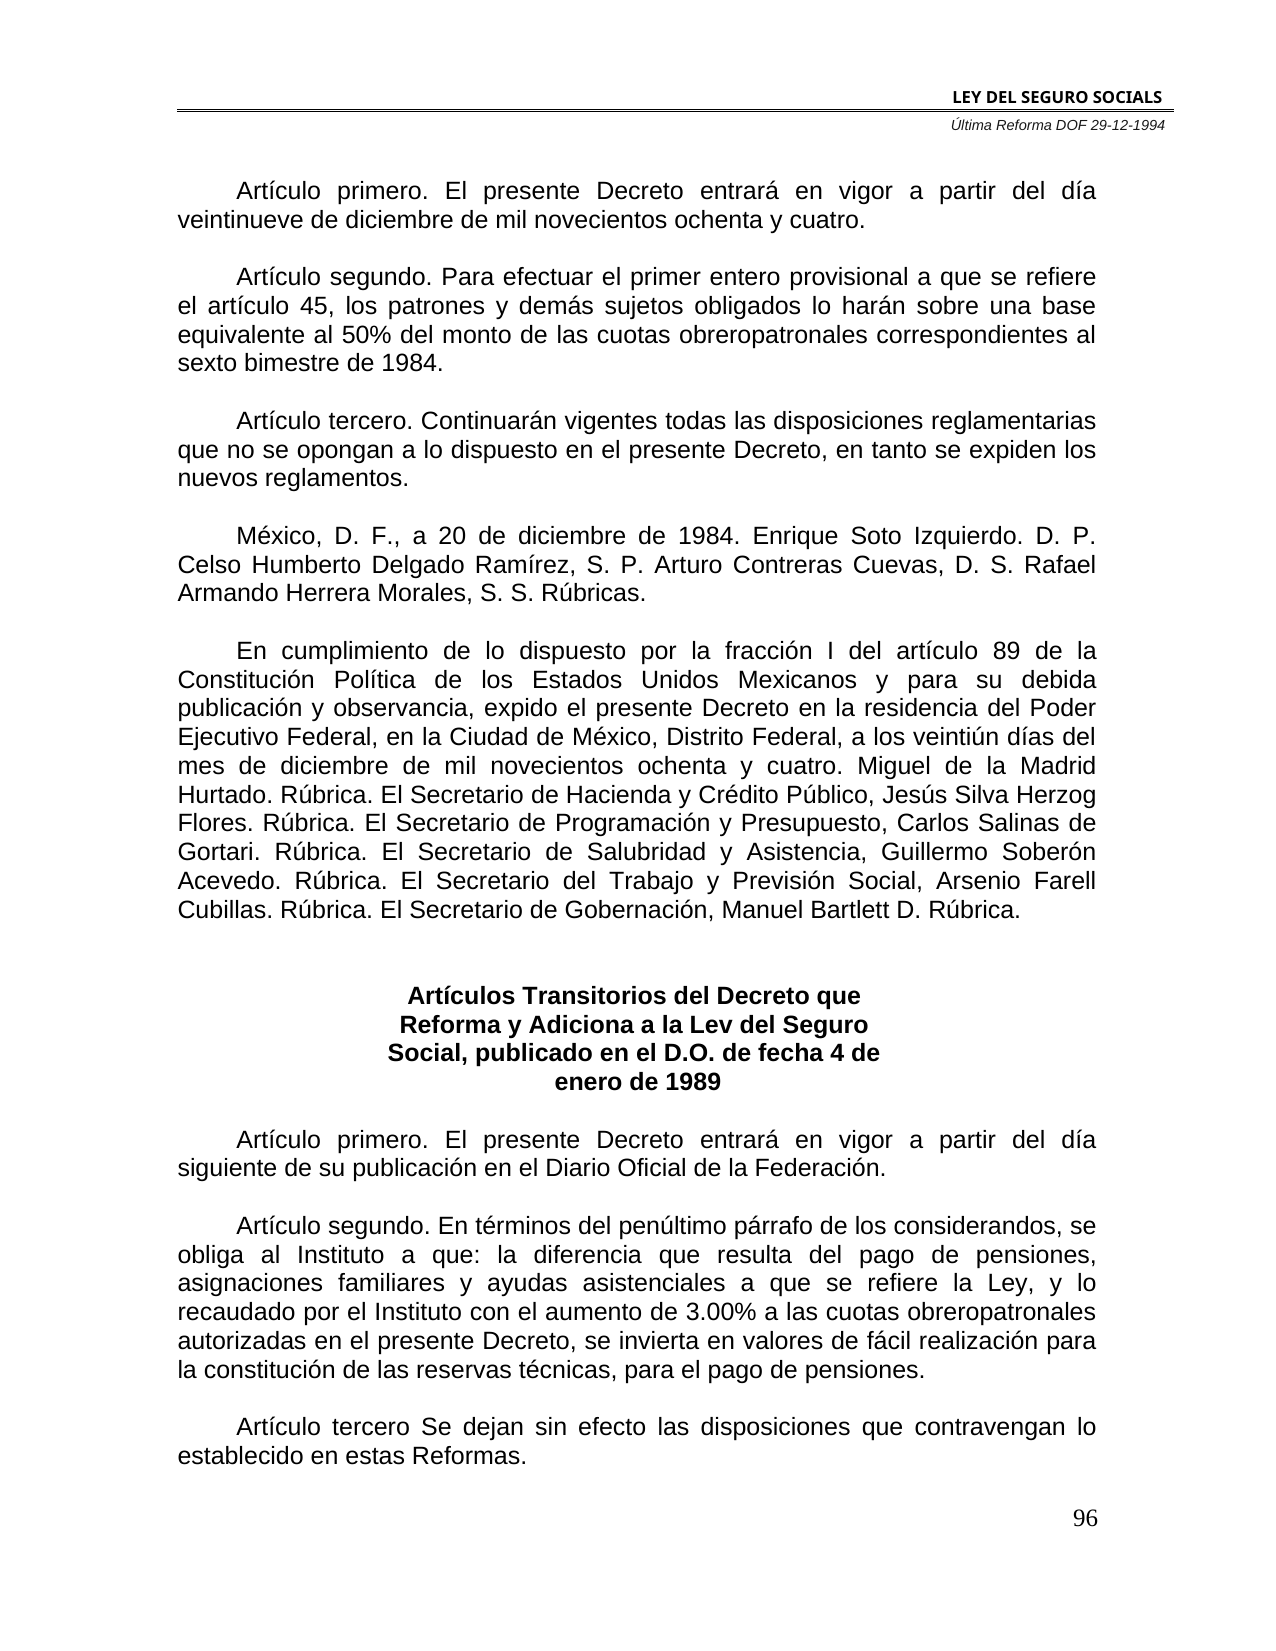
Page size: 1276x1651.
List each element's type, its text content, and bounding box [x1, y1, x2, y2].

text Artículos Transitorios del Decreto que Reforma y Adiciona a la Lev del Seguro Social, publicado en el D.O. de fecha 4 de enero de 1989 [177, 952, 1098, 1096]
text En cumplimiento de lo dispuesto por la fracción I del artículo 89 de la Constitución Política de los Estados Unidos Mexicanos y para su debida publicación y observancia, expido el presente Decreto en la residencia del Poder Ejecutivo Federal, en la Ciudad de México, Distrito Federal, a los veintiún días del mes de diciembre de mil novecientos ochenta y cuatro. Miguel de la Madrid Hurtado. Rúbrica. El Secretario de Hacienda y Crédito Público, Jesús Silva Herzog Flores. Rúbrica. El Secretario de Programación y Presupuesto, Carlos Salinas de Gortari. Rúbrica. El Secretario de Salubridad y Asistencia, Guillermo Soberón Acevedo. Rúbrica. El Secretario del Trabajo y Previsión Social, Arsenio Farell Cubillas. Rúbrica. El Secretario de Gobernación, Manuel Bartlett D. Rúbrica. [177, 636, 1098, 923]
text Artículo tercero. Continuarán vigentes todas las disposiciones reglamentarias que no se opongan a lo dispuesto en el presente Decreto, en tanto se expiden los nuevos reglamentos. [177, 406, 1098, 492]
text Artículo tercero Se dejan sin efecto las disposiciones que contravengan lo establecido en estas Reformas. [177, 1412, 1098, 1470]
text Artículo primero. El presente Decreto entrará en vigor a partir del día veintinueve de diciembre de mil novecientos ochenta y cuatro. [177, 176, 1098, 233]
text Artículo primero. El presente Decreto entrará en vigor a partir del día siguiente de su publicación en el Diario Oficial de la Federación. [177, 1125, 1098, 1182]
text Artículo segundo. Para efectuar el primer entero provisional a que se refiere el artículo 45, los patrones y demás sujetos obligados lo harán sobre una base equivalente al 50% del monto de las cuotas obreropatronales correspondientes al sexto bimestre de 1984. [177, 262, 1098, 377]
text México, D. F., a 20 de diciembre de 1984. Enrique Soto Izquierdo. D. P. Celso Humberto Delgado Ramírez, S. P. Arturo Contreras Cuevas, D. S. Rafael Armando Herrera Morales, S. S. Rúbricas. [177, 521, 1098, 607]
text Artículo segundo. En términos del penúltimo párrafo de los considerandos, se obliga al Instituto a que: la diferencia que resulta del pago de pensiones, asignaciones familiares y ayudas asistenciales a que se refiere la Ley, y lo recaudado por el Instituto con el aumento de 3.00% a las cuotas obreropatronales autorizadas en el presente Decreto, se invierta en valores de fácil realización para la constitución de las reservas técnicas, para el pago de pensiones. [177, 1211, 1098, 1383]
